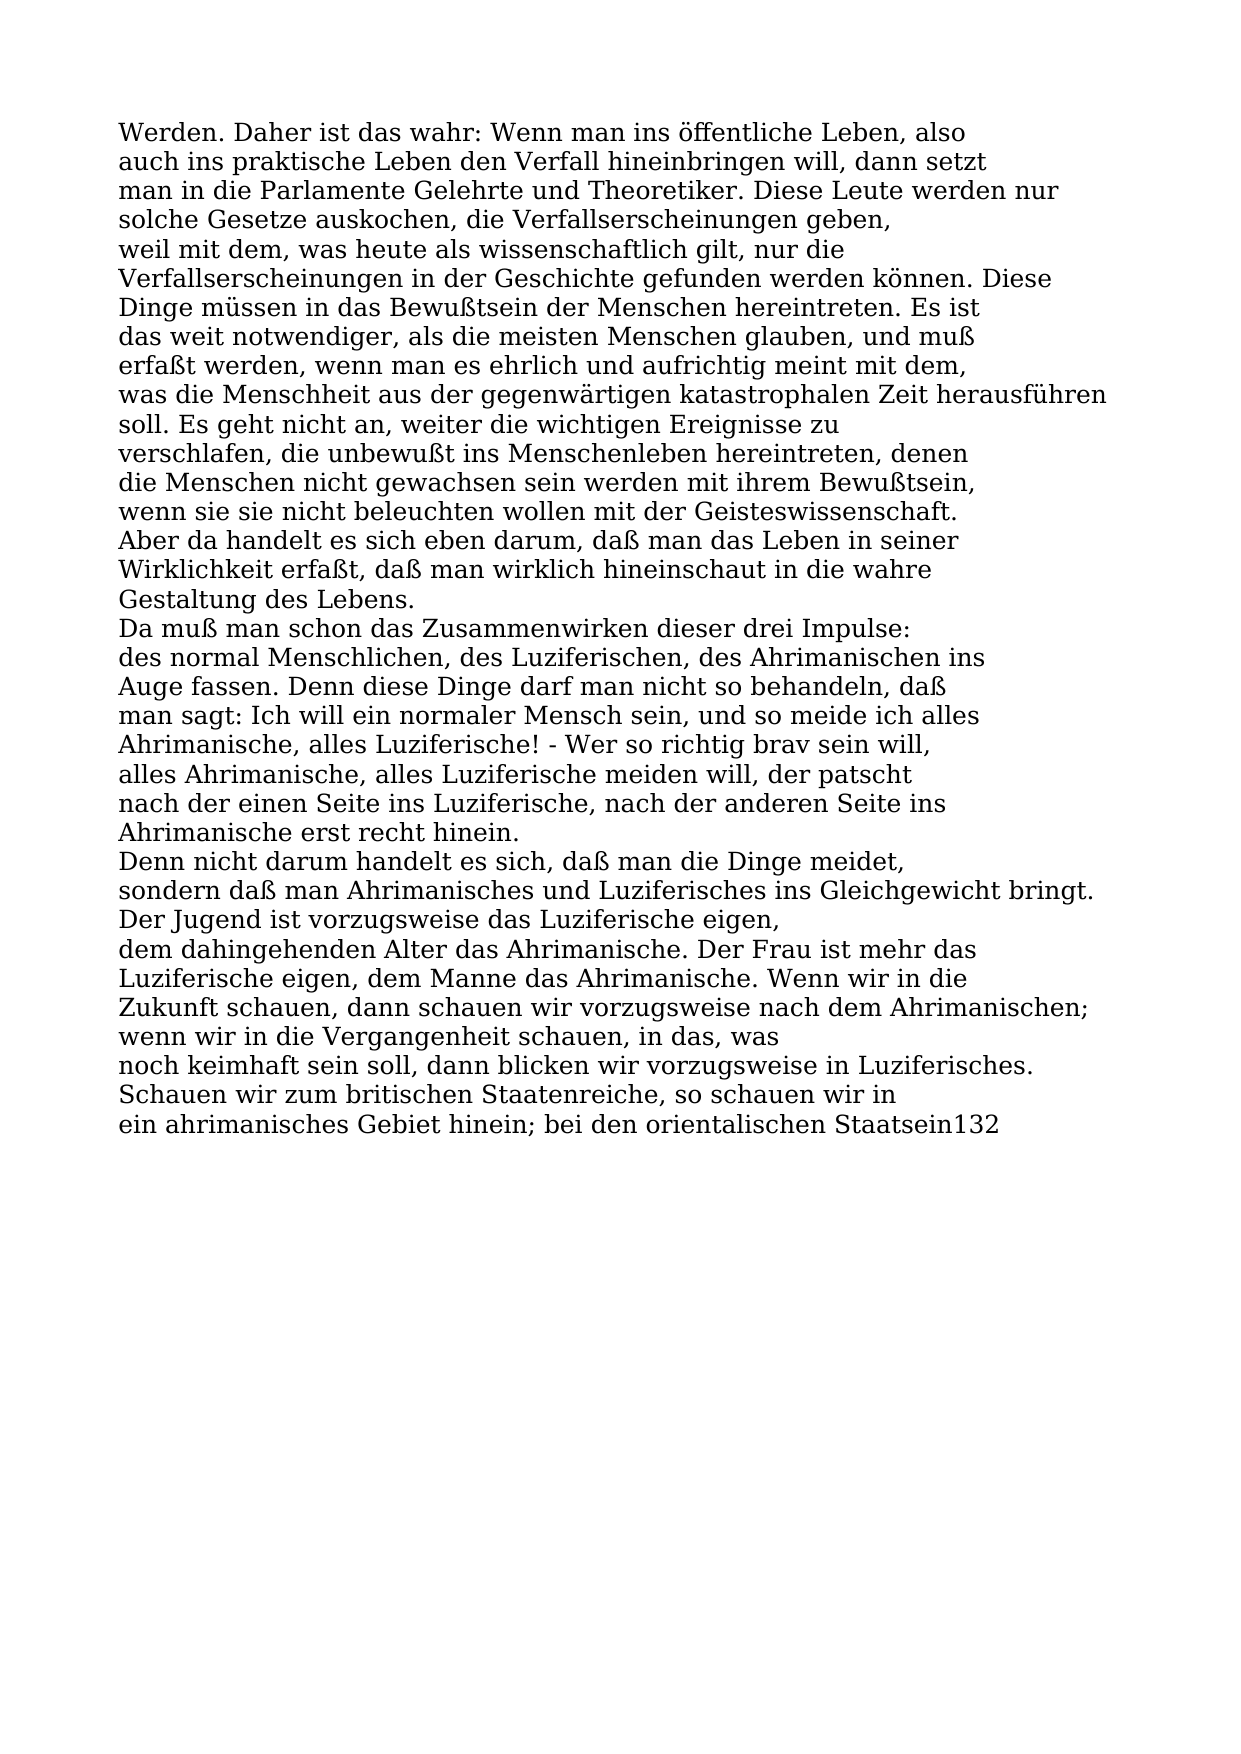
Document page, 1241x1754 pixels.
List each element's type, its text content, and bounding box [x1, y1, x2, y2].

text Gestaltung des Lebens. [118, 585, 1122, 614]
text man in die Parlamente Gelehrte und Theoretiker. Diese Leute werden nur solche Gesetze auskochen, die Verfallserscheinungen geben, [118, 176, 1122, 235]
text noch keimhaft sein soll, dann blicken wir vorzugsweise in Luziferisches. Schauen wir zum britischen Staatenreiche, so schauen wir in [118, 1051, 1122, 1110]
text Denn nicht darum handelt es sich, daß man die Dinge meidet, [118, 847, 1122, 876]
text Dinge müssen in das Bewußtsein der Menschen hereintreten. Es ist [118, 293, 1122, 322]
text Ahrimanische erst recht hinein. [118, 818, 1122, 847]
text Zukunft schauen, dann schauen wir vorzugsweise nach dem Ahrimanischen; wenn wir in die Vergangenheit schauen, in das, was [118, 993, 1122, 1051]
text sondern daß man Ahrimanisches und Luziferisches ins Gleichgewicht bringt. Der Jugend ist vorzugsweise das Luziferische eigen, [118, 876, 1122, 935]
text Wirklichkeit erfaßt, daß man wirklich hineinschaut in die wahre [118, 556, 1122, 585]
text das weit notwendiger, als die meisten Menschen glauben, und muß [118, 322, 1122, 351]
text ein ahrimanisches Gebiet hinein; bei den orientalischen Staatsein132 [118, 1110, 1122, 1139]
text auch ins praktische Leben den Verfall hineinbringen will, dann setzt [118, 147, 1122, 176]
text verschlafen, die unbewußt ins Menschenleben hereintreten, denen [118, 439, 1122, 468]
text Ahrimanische, alles Luziferische! - Wer so richtig brav sein will, [118, 731, 1122, 760]
text Werden. Daher ist das wahr: Wenn man ins öffentliche Leben, also [118, 118, 1122, 147]
text des normal Menschlichen, des Luziferischen, des Ahrimanischen ins [118, 643, 1122, 672]
text dem dahingehenden Alter das Ahrimanische. Der Frau ist mehr das [118, 935, 1122, 964]
text erfaßt werden, wenn man es ehrlich und aufrichtig meint mit dem, [118, 351, 1122, 381]
text Aber da handelt es sich eben darum, daß man das Leben in seiner [118, 526, 1122, 556]
text Luziferische eigen, dem Manne das Ahrimanische. Wenn wir in die [118, 964, 1122, 993]
text man sagt: Ich will ein normaler Mensch sein, und so meide ich alles [118, 701, 1122, 731]
text nach der einen Seite ins Luziferische, nach der anderen Seite ins [118, 789, 1122, 818]
text die Menschen nicht gewachsen sein werden mit ihrem Bewußtsein, [118, 468, 1122, 497]
text weil mit dem, was heute als wissenschaftlich gilt, nur die Verfallserscheinungen in der Geschichte gefunden werden können. Diese [118, 235, 1122, 293]
text Auge fassen. Denn diese Dinge darf man nicht so behandeln, daß [118, 672, 1122, 701]
text alles Ahrimanische, alles Luziferische meiden will, der patscht [118, 760, 1122, 789]
text wenn sie sie nicht beleuchten wollen mit der Geisteswissenschaft. [118, 497, 1122, 526]
text was die Menschheit aus der gegenwärtigen katastrophalen Zeit herausführen soll. Es geht nicht an, weiter die wichtigen Ereignisse zu [118, 381, 1122, 439]
text Da muß man schon das Zusammenwirken dieser drei Impulse: [118, 614, 1122, 643]
